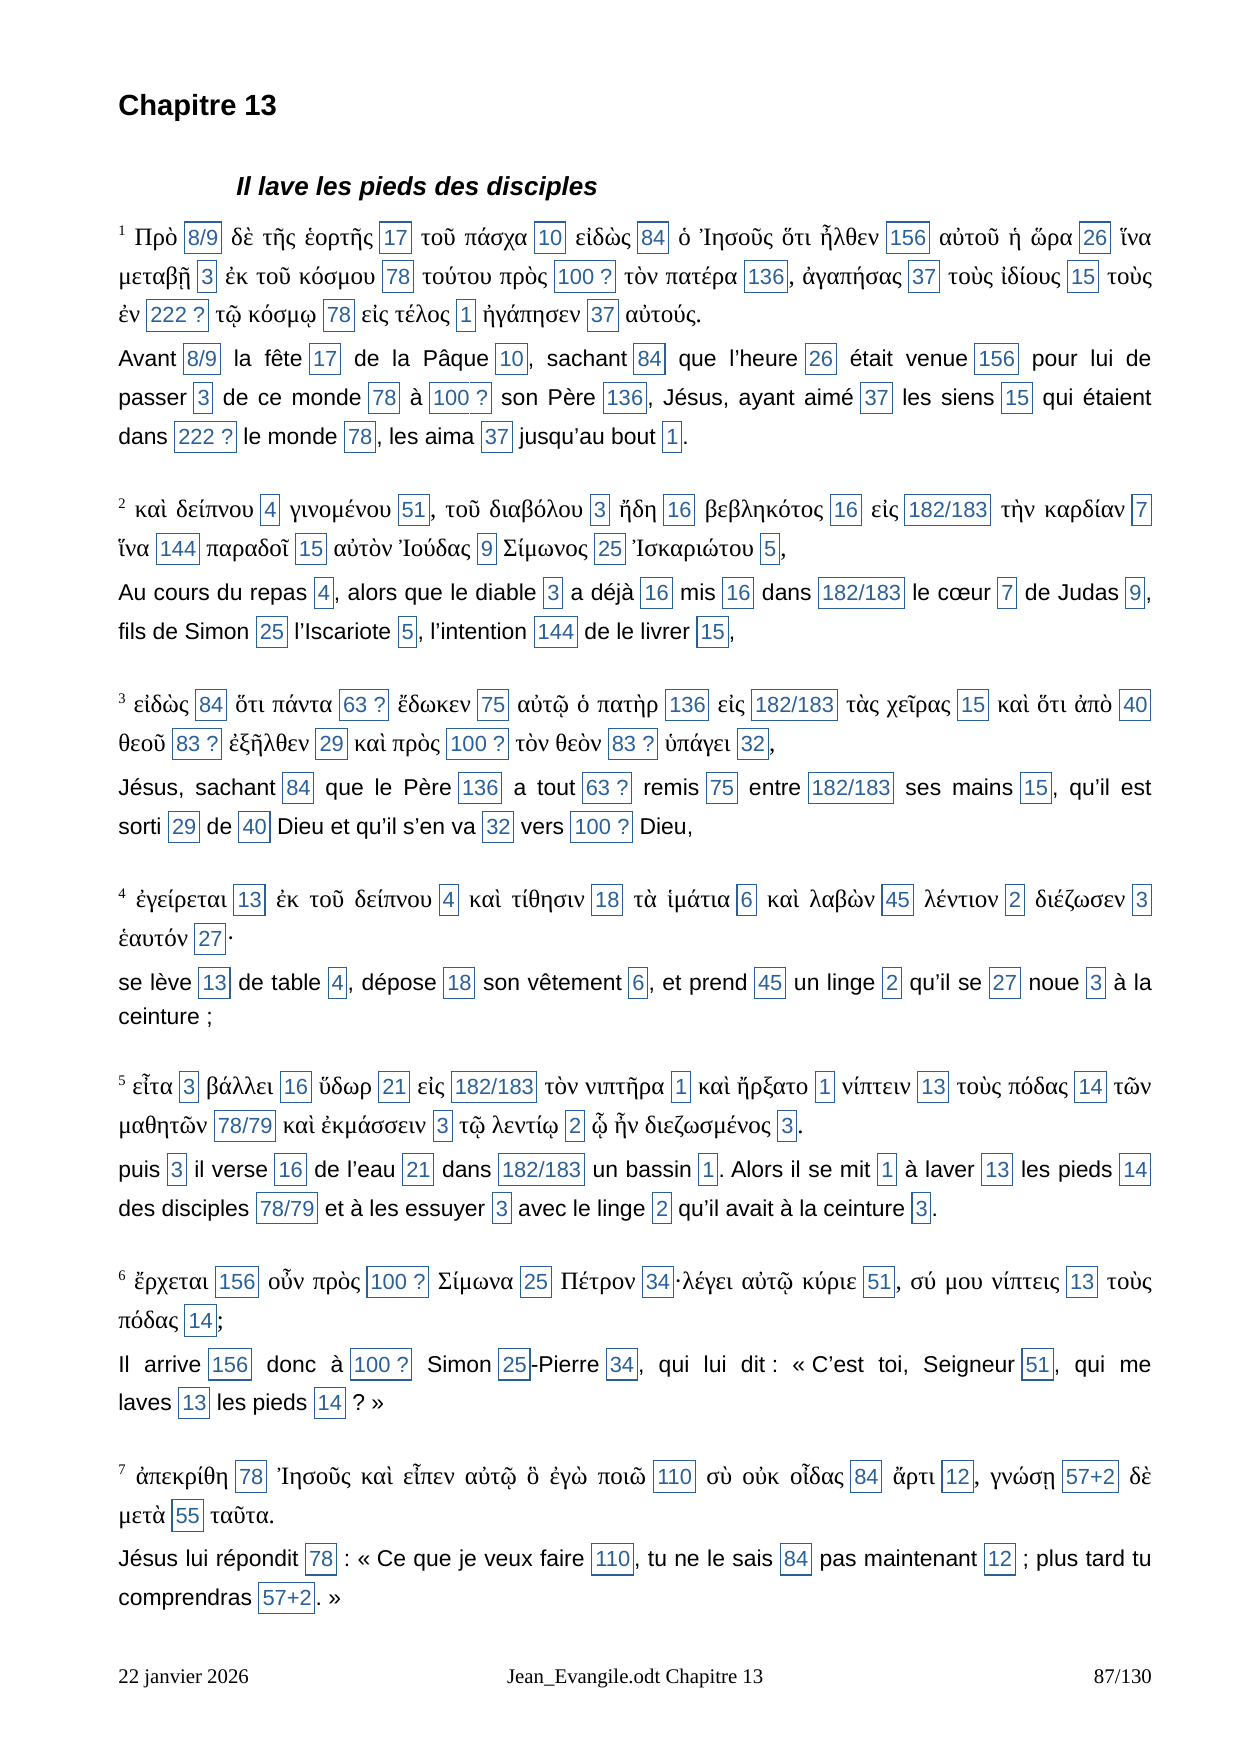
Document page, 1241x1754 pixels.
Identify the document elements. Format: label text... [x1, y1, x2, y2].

text se lève 13 de table 4, dépose 18 son vêtement 6, et prend 45 un linge 2 qu’il se 27 noue 3 à la ceinture ; [118, 967, 1152, 1030]
text 5 εἶτα 3 βάλλει 16 ὕδωρ 21 εἰς 182/183 τὸν νιπτῆρα 1 καὶ ἤρξατο 1 νίπτειν 13 τοὺς πόδας 14 τῶν μαθητῶν 78/79 καὶ ἐκμάσσειν 3 τῷ λεντίῳ 2 ᾧ ἦν διεζωσμένος 3. [118, 1071, 1152, 1142]
text 4 ἐγείρεται 13 ἐκ τοῦ δείπνου 4 καὶ τίθησιν 18 τὰ ἱμάτια 6 καὶ λαβὼν 45 λέντιον 2 διέζωσεν 3 ἑαυτόν 27· [118, 884, 1152, 955]
text puis 3 il verse 16 de l’eau 21 dans 182/183 un bassin 1. Alors il se mit 1 à laver 13 les pieds 14 des disciples 78/79 et à les essuyer 3 avec le linge 2 qu’il avait à la ceinture 3. [118, 1153, 1152, 1224]
text 3 εἰδὼς 84 ὅτι πάντα 63 ? ἔδωκεν 75 αὐτῷ ὁ πατὴρ 136 εἰς 182/183 τὰς χεῖρας 15 καὶ ὅτι ἀπὸ 40 θεοῦ 83 ? ἐξῆλθεν 29 καὶ πρὸς 100 ? τὸν θεὸν 83 ? ὑπάγει 32, [118, 689, 1152, 760]
text 1 Πρὸ 8/9 δὲ τῆς ἑορτῆς 17 τοῦ πάσχα 10 εἰδὼς 84 ὁ Ἰησοῦς ὅτι ἦλθεν 156 αὐτοῦ ἡ ὥρα 26 ἵνα μεταβῇ 3 ἐκ τοῦ κόσμου 78 τούτου πρὸς 100 ? τὸν πατέρα 136, ἀγαπήσας 37 τοὺς ἰδίους 15 τοὺς ἐν 222 ? τῷ κόσμῳ 78 εἰς τέλος 1 ἠγάπησεν 37 αὐτούς. [118, 221, 1152, 332]
subtitle Il lave les pieds des disciples [236, 172, 1152, 201]
text 2 καὶ δείπνου 4 γινομένου 51, τοῦ διαβόλου 3 ἤδη 16 βεβληκότος 16 εἰς 182/183 τὴν καρδίαν 7 ἵνα 144 παραδοῖ 15 αὐτὸν Ἰούδας 9 Σίμωνος 25 Ἰσκαριώτου 5, [118, 494, 1152, 565]
text Au cours du repas 4, alors que le diable 3 a déjà 16 mis 16 dans 182/183 le cœur 7 de Judas 9, fils de Simon 25 l’Iscariote 5, l’intention 144 de le livrer 15, [118, 577, 1152, 648]
text Jésus, sachant 84 que le Père 136 a tout 63 ? remis 75 entre 182/183 ses mains 15, qu’il est sorti 29 de 40 Dieu et qu’il s’en va 32 vers 100 ? Dieu, [118, 772, 1152, 843]
text Jésus lui répondit 78 : « Ce que je veux faire 110, tu ne le sais 84 pas maintenant 12 ; plus tard tu comprendras 57+2. » [118, 1543, 1152, 1614]
subtitle Chapitre 13 [118, 88, 1152, 121]
text Il arrive 156 donc à 100 ? Simon 25-Pierre 34, qui lui dit : « C’est toi, Seigneur 51, qui me laves 13 les pieds 14 ? » [118, 1348, 1152, 1419]
text 6 ἔρχεται 156 οὖν πρὸς 100 ? Σίμωνα 25 Πέτρον 34·λέγει αὐτῷ κύριε 51, σύ μου νίπτεις 13 τοὺς πόδας 14; [118, 1266, 1152, 1337]
text Avant 8/9 la fête 17 de la Pâque 10, sachant 84 que l’heure 26 était venue 156 pour lui de passer 3 de ce monde 78 à 100 ? son Père 136, Jésus, ayant aimé 37 les siens 15 qui étaient dans 222 ? le monde 78, les aima 37 jusqu’au bout 1. [118, 343, 1152, 453]
text 7 ἀπεκρίθη 78 Ἰησοῦς καὶ εἶπεν αὐτῷ ὃ ἐγὼ ποιῶ 110 σὺ οὐκ οἶδας 84 ἄρτι 12, γνώσῃ 57+2 δὲ μετὰ 55 ταῦτα. [118, 1460, 1152, 1532]
